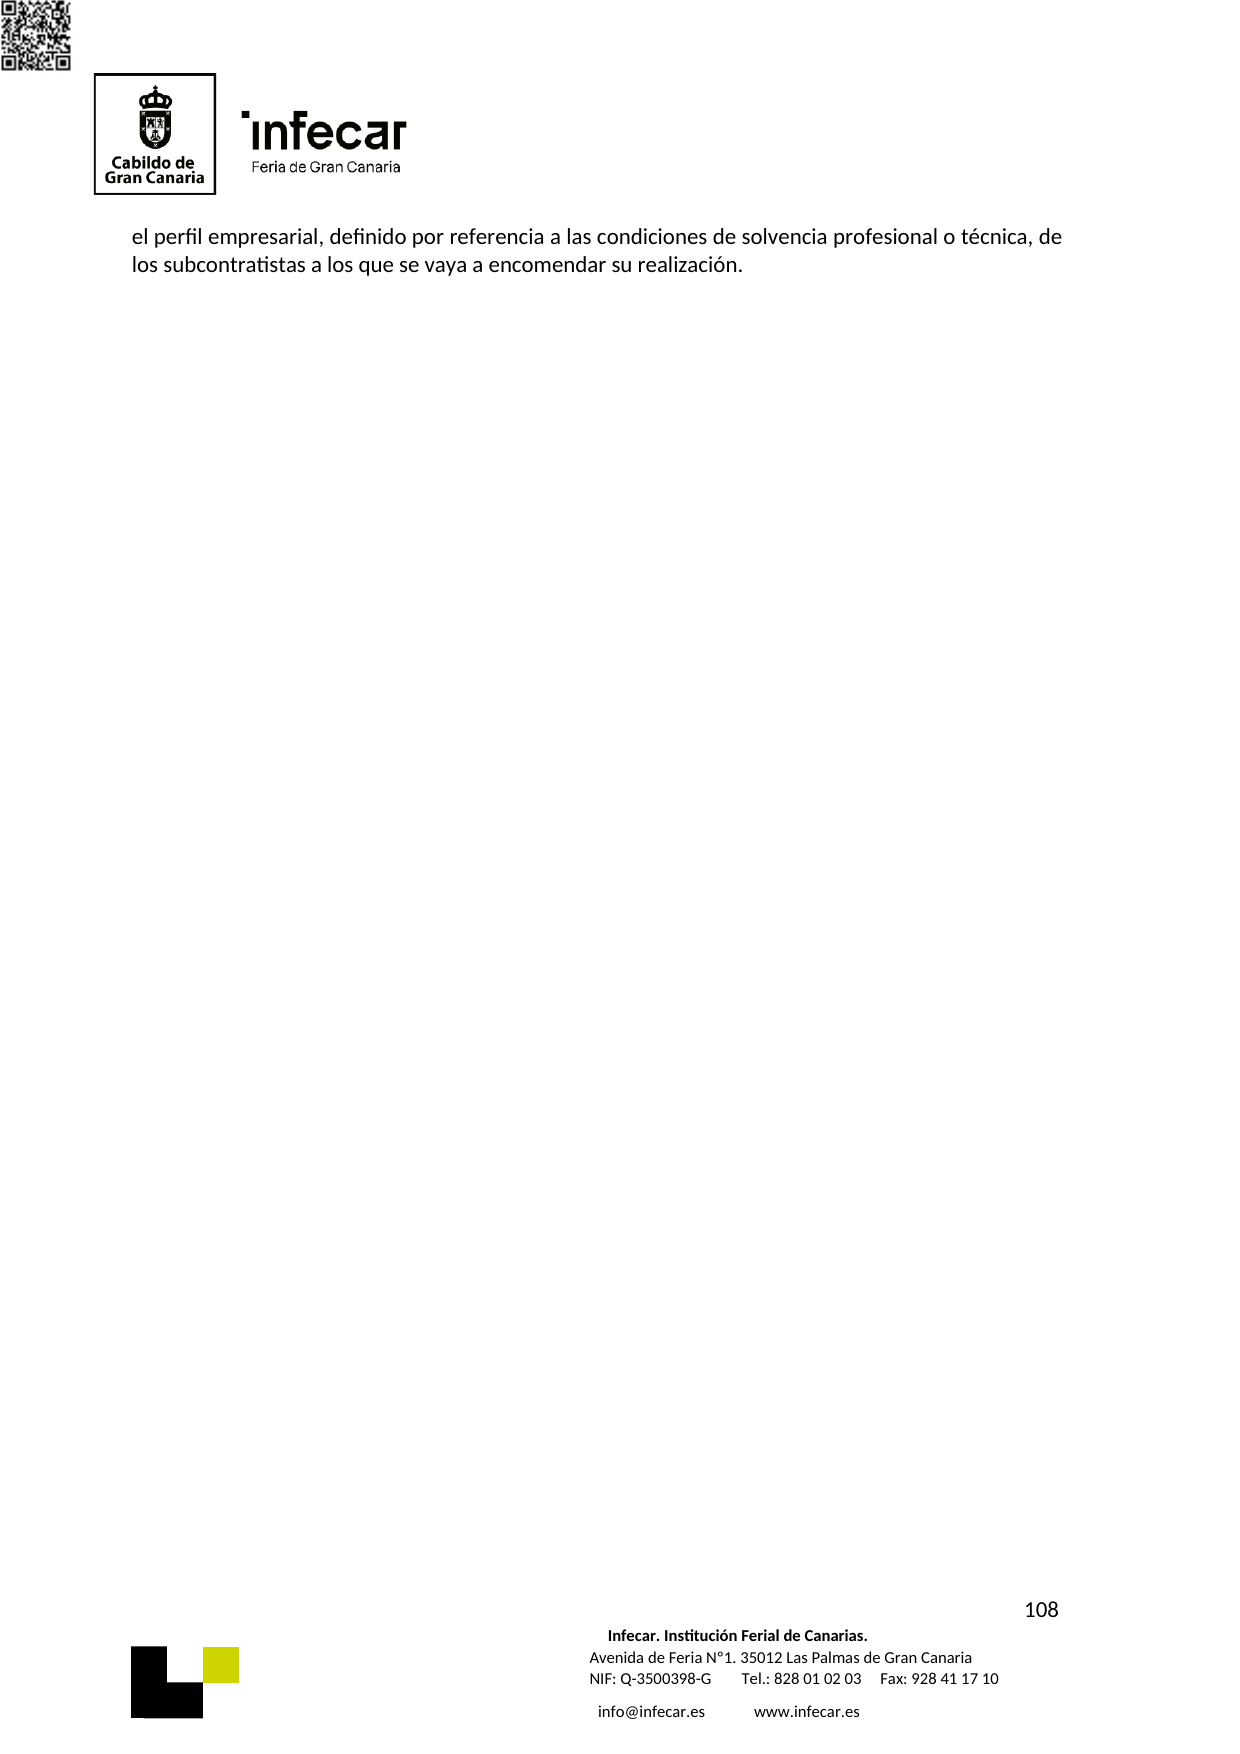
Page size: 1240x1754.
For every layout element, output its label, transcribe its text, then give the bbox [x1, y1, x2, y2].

list el perfil empresarial, definido por referencia a las condiciones de solvencia profesional o técnica, de los subcontratistas a los que se vaya a encomendar su realización. [103, 222, 1064, 278]
